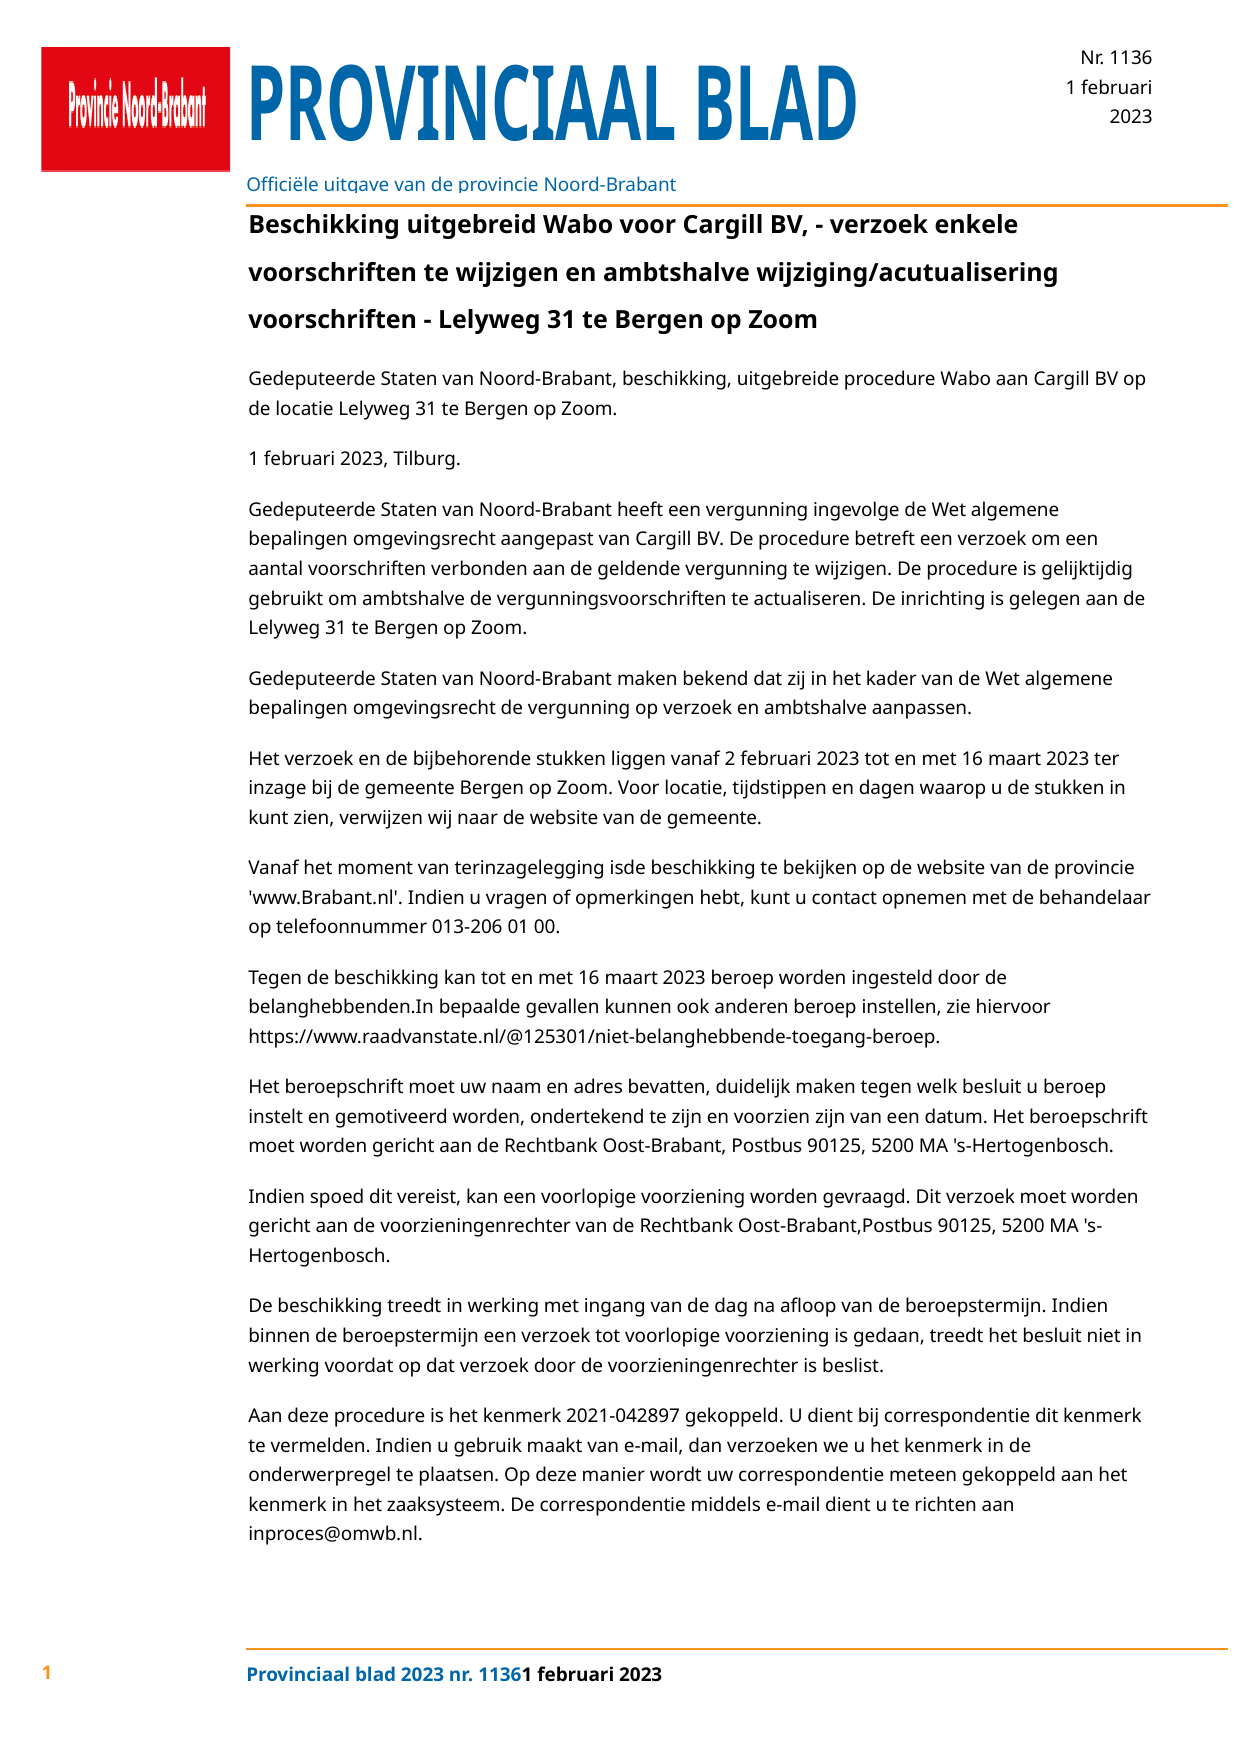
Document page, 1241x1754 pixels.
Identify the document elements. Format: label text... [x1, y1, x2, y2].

text Aan deze procedure is het kenmerk 2021-042897 gekoppeld. U dient bij correspondentie dit kenmerk te vermelden. Indien u gebruik maakt van e-mail, dan verzoeken we u het kenmerk in de onderwerpregel te plaatsen. Op deze manier wordt uw correspondentie meteen gekoppeld aan het kenmerk in het zaaksysteem. De correspondentie middels e-mail dient u te richten aan inproces@omwb.nl. [248, 1402, 1152, 1546]
text 1 februari 2023, Tilburg. [248, 446, 1152, 471]
text Het verzoek en de bijbehorende stukken liggen vanaf 2 februari 2023 tot en met 16 maart 2023 ter inzage bij de gemeente Bergen op Zoom. Voor locatie, tijdstippen en dagen waarop u de stukken in kunt zien, verwijzen wij naar de website van de gemeente. [248, 745, 1152, 829]
text Gedeputeerde Staten van Noord-Brabant heeft een vergunning ingevolge de Wet algemene bepalingen omgevingsrecht aangepast van Cargill BV. De procedure betreft een verzoek om een aantal voorschriften verbonden aan de geldende vergunning te wijzigen. De procedure is gelijktijdig gebruikt om ambtshalve de vergunningsvoorschriften te actualiseren. De inrichting is gelegen aan de Lelyweg 31 te Bergen op Zoom. [248, 496, 1152, 640]
text Beschikking uitgebreid Wabo voor Cargill BV, - verzoek enkele voorschriften te wijzigen en ambtshalve wijziging/acutualisering voorschriften - Lelyweg 31 te Bergen op Zoom [248, 207, 1152, 336]
text Gedeputeerde Staten van Noord-Brabant maken bekend dat zij in het kader van de Wet algemene bepalingen omgevingsrecht de vergunning op verzoek en ambtshalve aanpassen. [248, 665, 1152, 720]
picture [41, 47, 231, 172]
text Het beroepschrift moet uw naam en adres bevatten, duidelijk maken tegen welk besluit u beroep instelt en gemotiveerd worden, ondertekend te zijn en voorzien zijn van een datum. Het beroepschrift moet worden gericht aan de Rechtbank Oost-Brabant, Postbus 90125, 5200 MA 's-Hertogenbosch. [248, 1073, 1152, 1158]
text Vanaf het moment van terinzagelegging isde beschikking te bekijken op de website van de provincie 'www.Brabant.nl'. Indien u vragen of opmerkingen hebt, kunt u contact opnemen met de behandelaar op telefoonnummer 013-206 01 00. [248, 854, 1152, 939]
text Indien spoed dit vereist, kan een voorlopige voorziening worden gevraagd. Dit verzoek moet worden gericht aan de voorzieningenrechter van de Rechtbank Oost-Brabant,Postbus 90125, 5200 MA 's-Hertogenbosch. [248, 1183, 1152, 1268]
text Gedeputeerde Staten van Noord-Brabant, beschikking, uitgebreide procedure Wabo aan Cargill BV op de locatie Lelyweg 31 te Bergen op Zoom. [248, 366, 1152, 421]
text De beschikking treedt in werking met ingang van de dag na afloop van de beroepstermijn. Indien binnen de beroepstermijn een verzoek tot voorlopige voorziening is gedaan, treedt het besluit niet in werking voordat op dat verzoek door de voorzieningenrechter is beslist. [248, 1293, 1152, 1377]
text Tegen de beschikking kan tot en met 16 maart 2023 beroep worden ingesteld door de belanghebbenden.In bepaalde gevallen kunnen ook anderen beroep instellen, zie hiervoor https://www.raadvanstate.nl/@125301/niet-belanghebbende-toegang-beroep. [248, 964, 1152, 1049]
